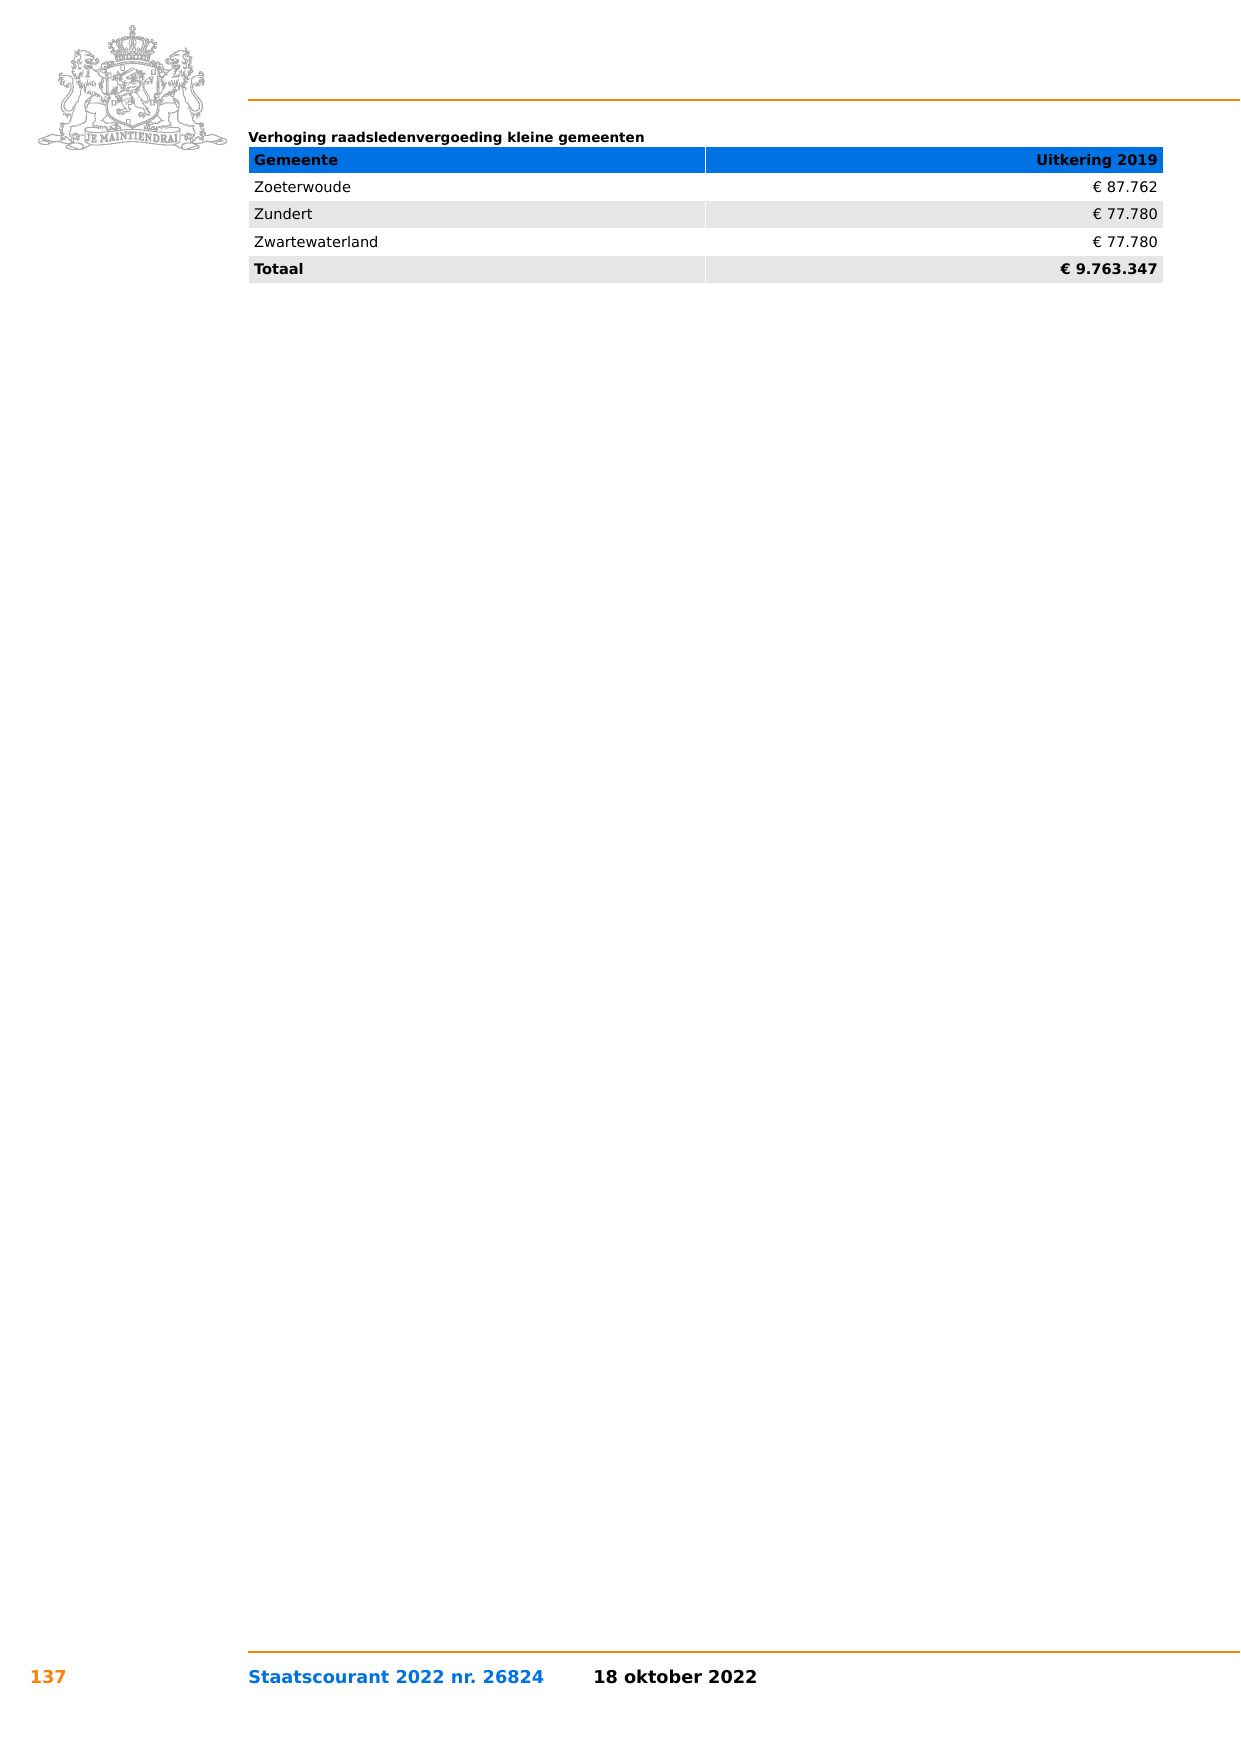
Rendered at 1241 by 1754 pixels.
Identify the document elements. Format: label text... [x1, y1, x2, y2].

table_cell Uitkering 2019 [706, 147, 1163, 173]
table_cell € 77.780 [706, 229, 1163, 255]
table_cell € 87.762 [706, 174, 1163, 200]
table_cell Gemeente [249, 147, 705, 173]
table_cell Zundert [249, 201, 705, 228]
table_cell Zoeterwoude [249, 174, 705, 200]
table_header Verhoging raadsledenvergoeding kleine gemeenten [248, 130, 1163, 146]
table_cell € 77.780 [706, 201, 1163, 228]
table_cell Totaal [249, 256, 705, 283]
table_cell Zwartewaterland [249, 229, 705, 255]
picture [38, 25, 227, 150]
table_cell € 9.763.347 [706, 256, 1163, 283]
